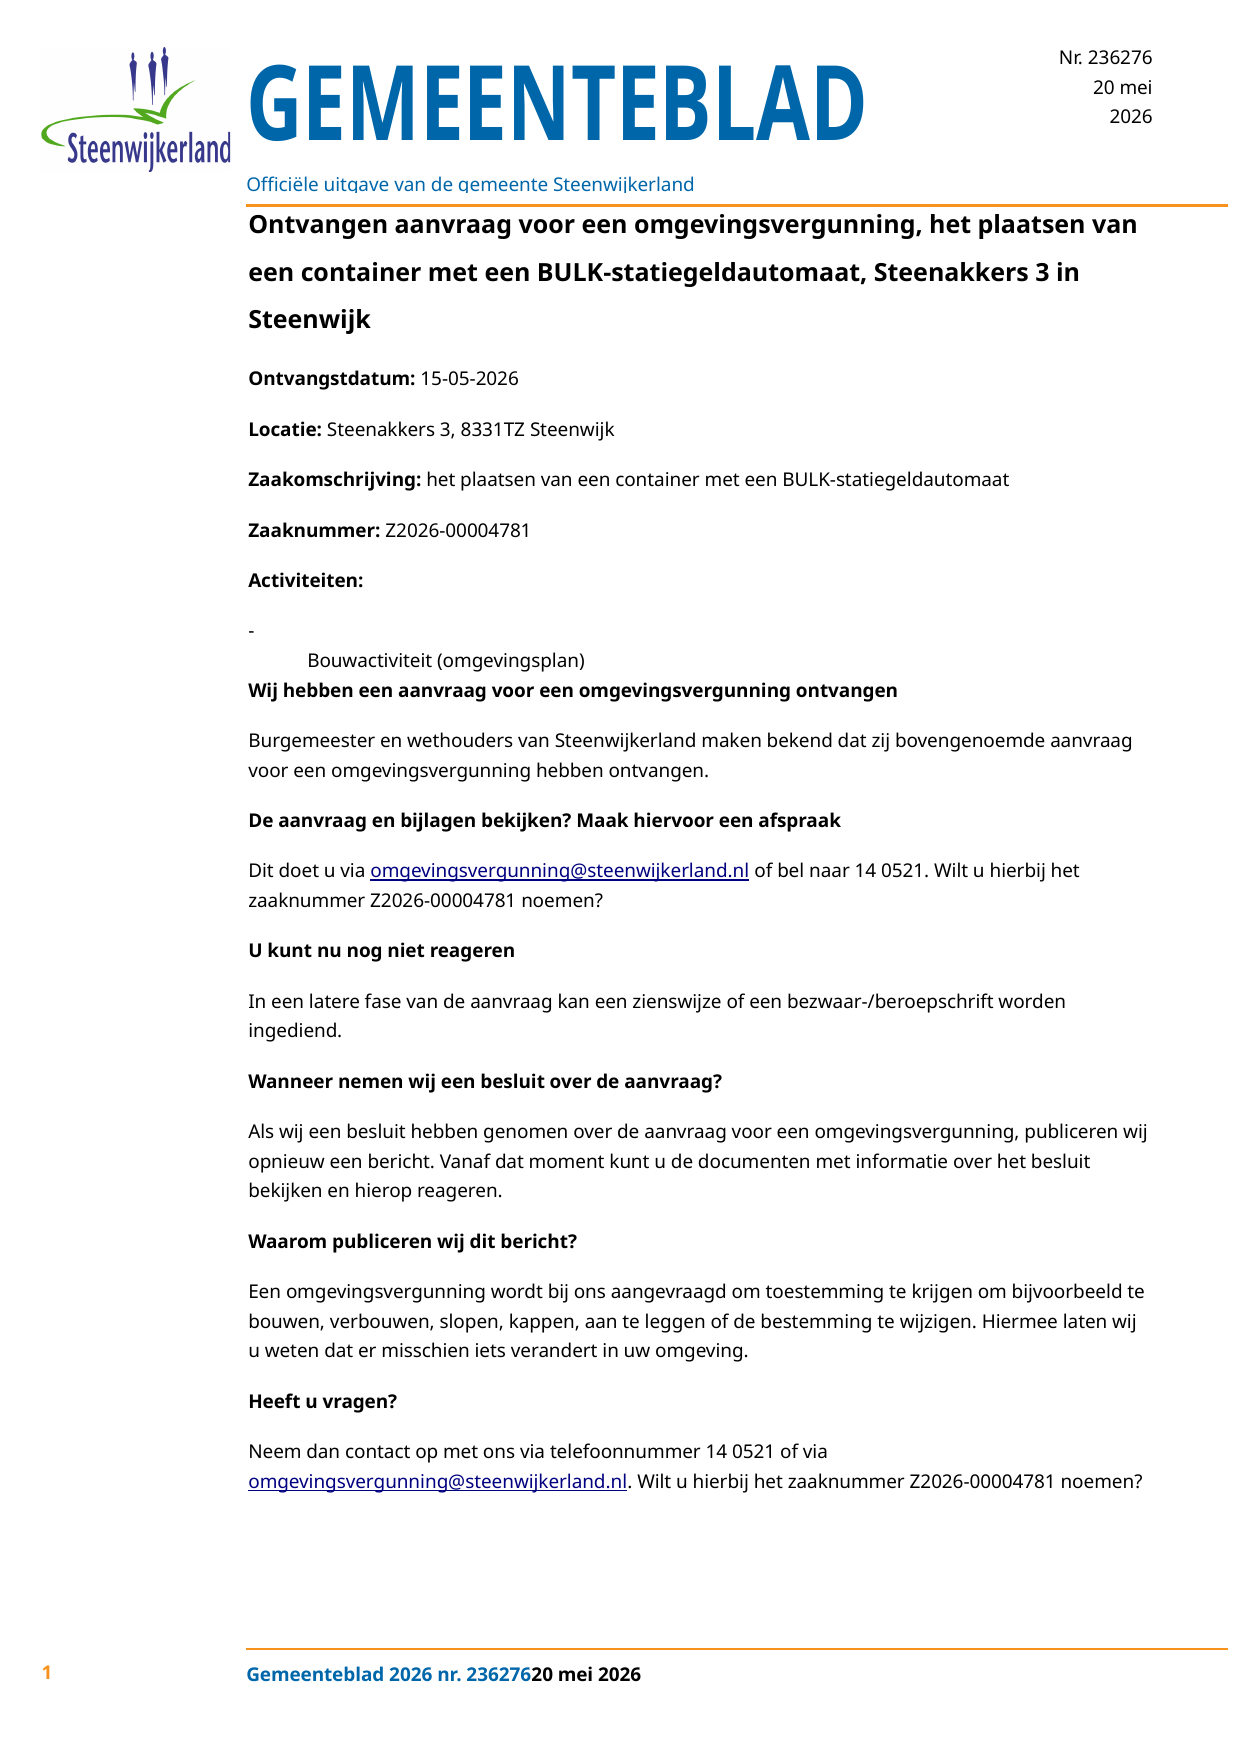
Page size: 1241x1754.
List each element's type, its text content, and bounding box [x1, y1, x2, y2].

text De aanvraag en bijlagen bekijken? Maak hiervoor een afspraak [248, 807, 1152, 833]
text Een omgevingsvergunning wordt bij ons aangevraagd om toestemming te krijgen om bijvoorbeeld te bouwen, verbouwen, slopen, kappen, aan te leggen of de bestemming te wijzigen. Hiermee laten wij u weten dat er misschien iets verandert in uw omgeving. [248, 1278, 1152, 1363]
text Heeft u vragen? [248, 1388, 1152, 1414]
text Als wij een besluit hebben genomen over de aanvraag voor een omgevingsvergunning, publiceren wij opnieuw een bericht. Vanaf dat moment kunt u de documenten met informatie over het besluit bekijken en hierop reageren. [248, 1118, 1152, 1203]
text Dit doet u via omgevingsvergunning@steenwijkerland.nl of bel naar 14 0521. Wilt u hierbij het zaaknummer Z2026-00004781 noemen? [248, 858, 1152, 913]
text Zaaknummer: Z2026-00004781 [248, 517, 1152, 542]
text Burgemeester en wethouders van Steenwijkerland maken bekend dat zij bovengenoemde aanvraag voor een omgevingsvergunning hebben ontvangen. [248, 727, 1152, 782]
picture [41, 47, 231, 172]
text Zaakomschrijving: het plaatsen van een container met een BULK-statiegeldautomaat [248, 466, 1152, 492]
text Ontvangen aanvraag voor een omgevingsvergunning, het plaatsen van een container met een BULK-statiegeldautomaat, Steenakkers 3 in Steenwijk [248, 207, 1152, 336]
list Bouwactiviteit (omgevingsplan) [248, 647, 1152, 673]
text U kunt nu nog niet reageren [248, 938, 1152, 963]
text Ontvangstdatum: 15-05-2026 [248, 366, 1152, 391]
text Locatie: Steenakkers 3, 8331TZ Steenwijk [248, 416, 1152, 442]
text Wanneer nemen wij een besluit over de aanvraag? [248, 1068, 1152, 1094]
text Neem dan contact op met ons via telefoonnummer 14 0521 of via omgevingsvergunning@steenwijkerland.nl. Wilt u hierbij het zaaknummer Z2026-00004781 noemen? [248, 1438, 1152, 1494]
text Waarom publiceren wij dit bericht? [248, 1228, 1152, 1254]
text Wij hebben een aanvraag voor een omgevingsvergunning ontvangen [248, 677, 1152, 702]
text In een latere fase van de aanvraag kan een zienswijze of een bezwaar-/beroepschrift worden ingediend. [248, 988, 1152, 1043]
text Activiteiten: [248, 567, 1152, 593]
